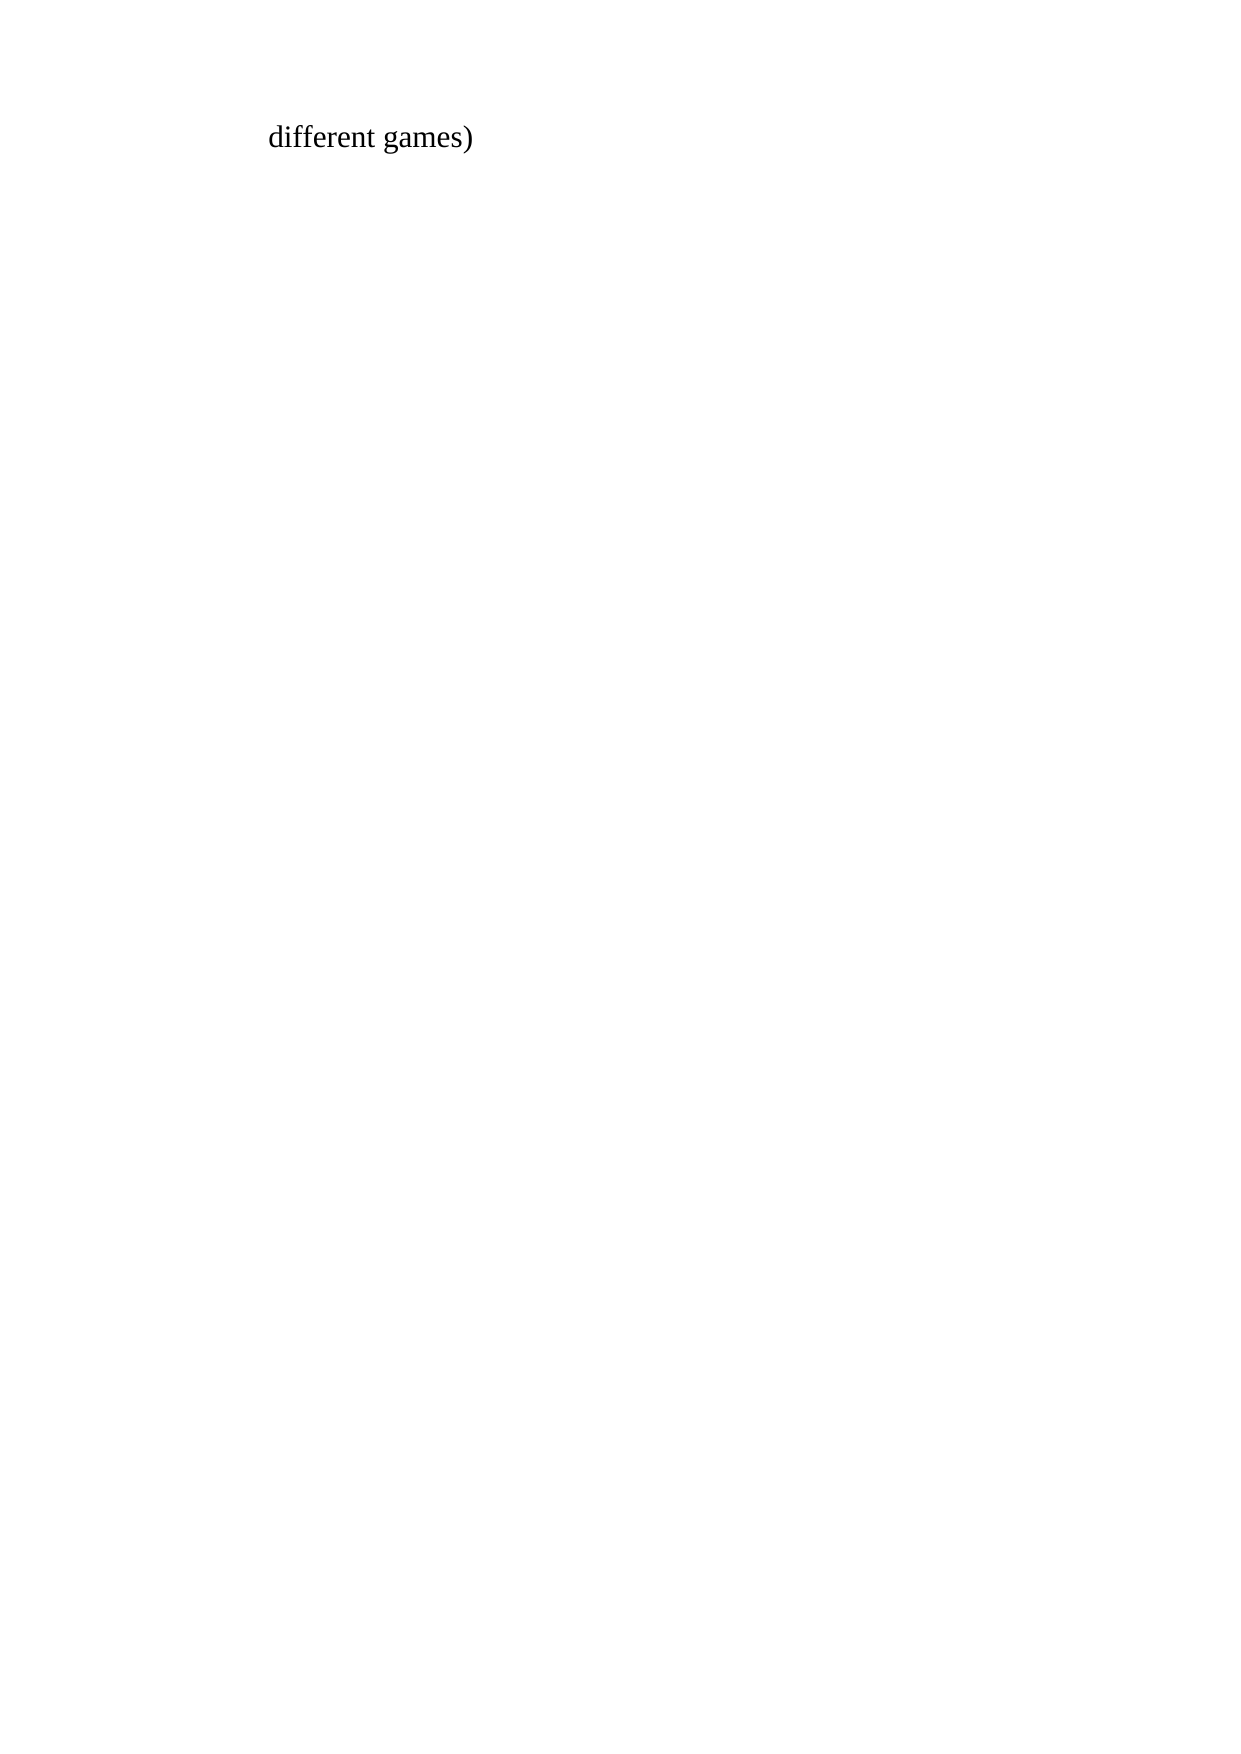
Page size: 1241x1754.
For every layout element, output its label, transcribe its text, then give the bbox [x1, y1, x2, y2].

list different games) [231, 118, 1122, 154]
